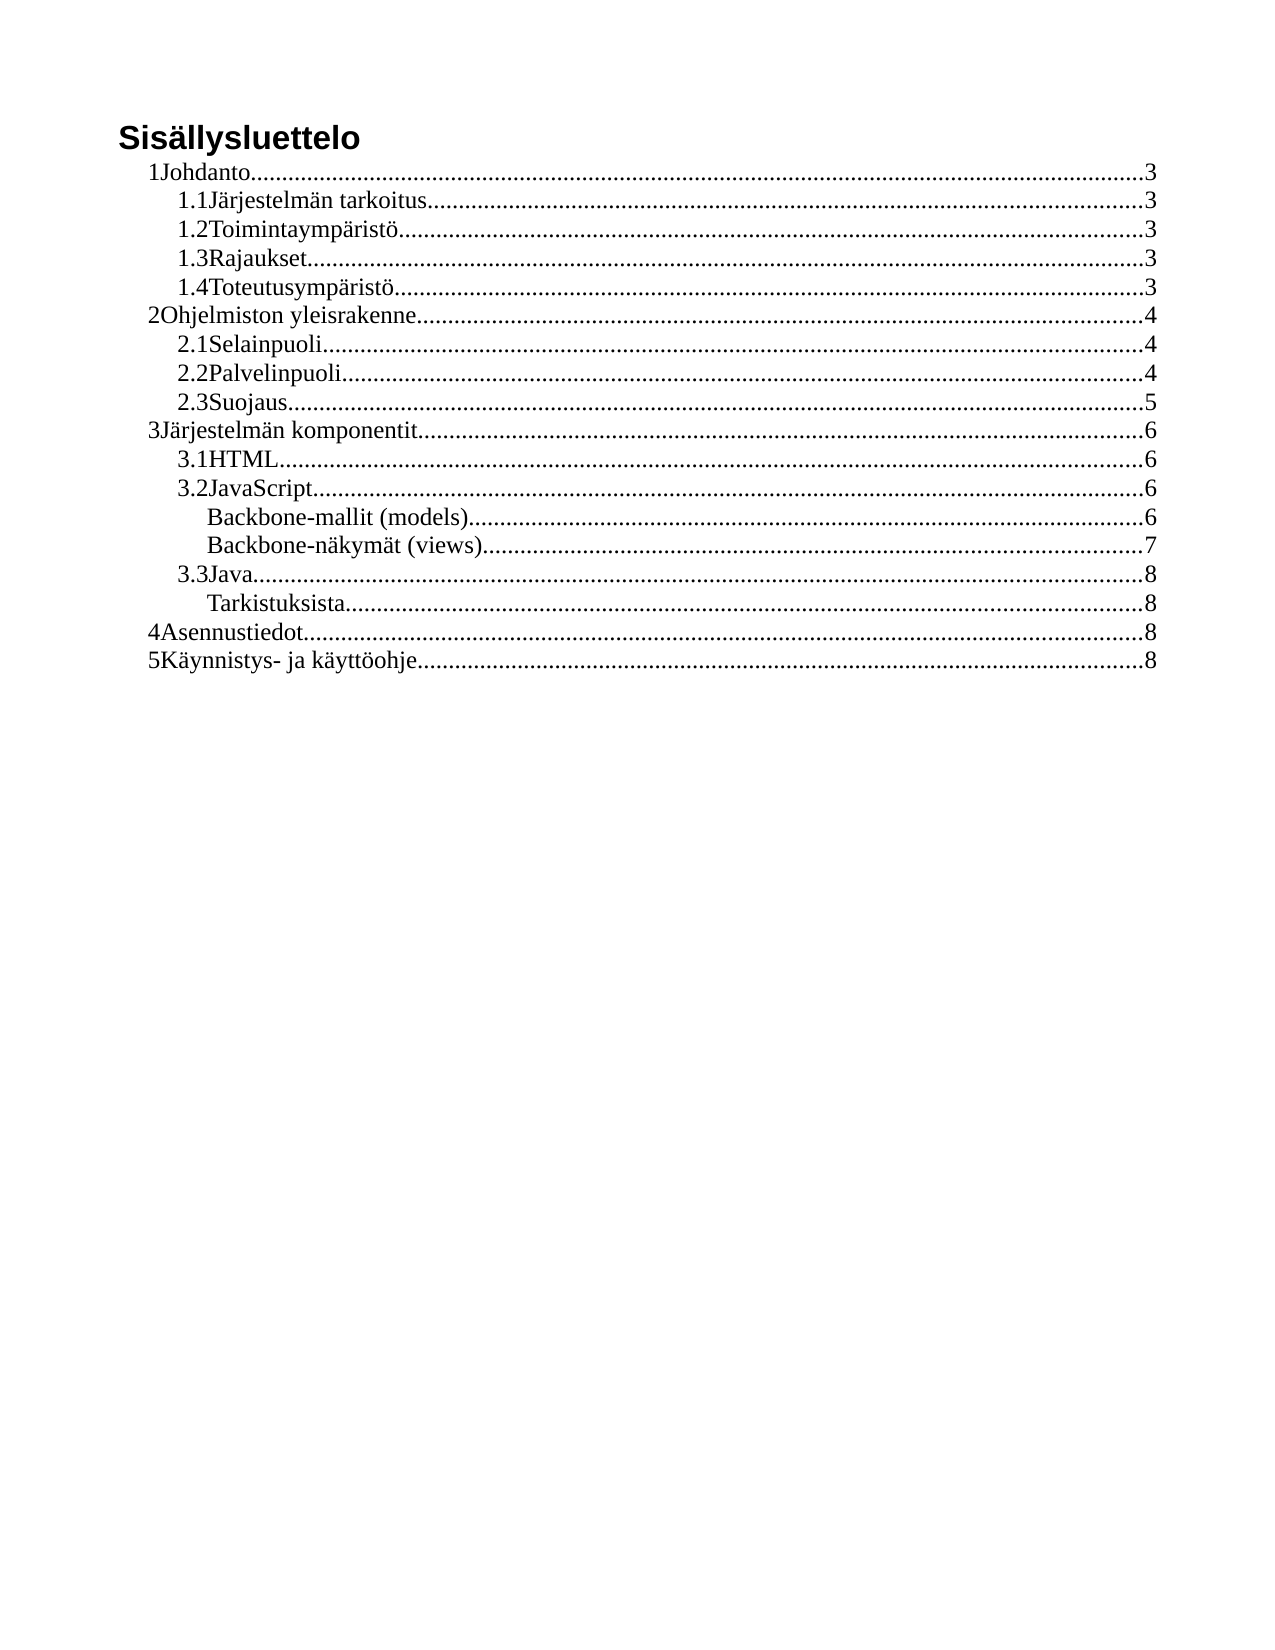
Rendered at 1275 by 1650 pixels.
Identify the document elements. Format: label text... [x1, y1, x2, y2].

text 4Asennustiedot 8 [148, 617, 1157, 645]
text 3.2JavaScript 6 [177, 473, 1157, 502]
text 1.4Toteutusympäristö 3 [177, 272, 1157, 300]
text Tarkistuksista 8 [207, 588, 1157, 617]
text 5Käynnistys- ja käyttöohje 8 [148, 645, 1157, 674]
text 3.1HTML 6 [177, 444, 1157, 473]
text 1.3Rajaukset 3 [177, 243, 1157, 272]
text 3Järjestelmän komponentit 6 [148, 415, 1157, 444]
text Backbone-näkymät (views) 7 [207, 530, 1157, 559]
text 2.2Palvelinpuoli 4 [177, 358, 1157, 387]
text 1Johdanto 3 [148, 157, 1157, 185]
text 2.3Suojaus 5 [177, 387, 1157, 415]
text 2.1Selainpuoli 4 [177, 329, 1157, 358]
text 3.3Java 8 [177, 559, 1157, 588]
text Backbone-mallit (models) 6 [207, 502, 1157, 530]
subtitle Sisällysluettelo [118, 118, 1157, 157]
text 2Ohjelmiston yleisrakenne 4 [148, 300, 1157, 329]
text 1.2Toimintaympäristö 3 [177, 214, 1157, 243]
text 1.1Järjestelmän tarkoitus 3 [177, 185, 1157, 214]
